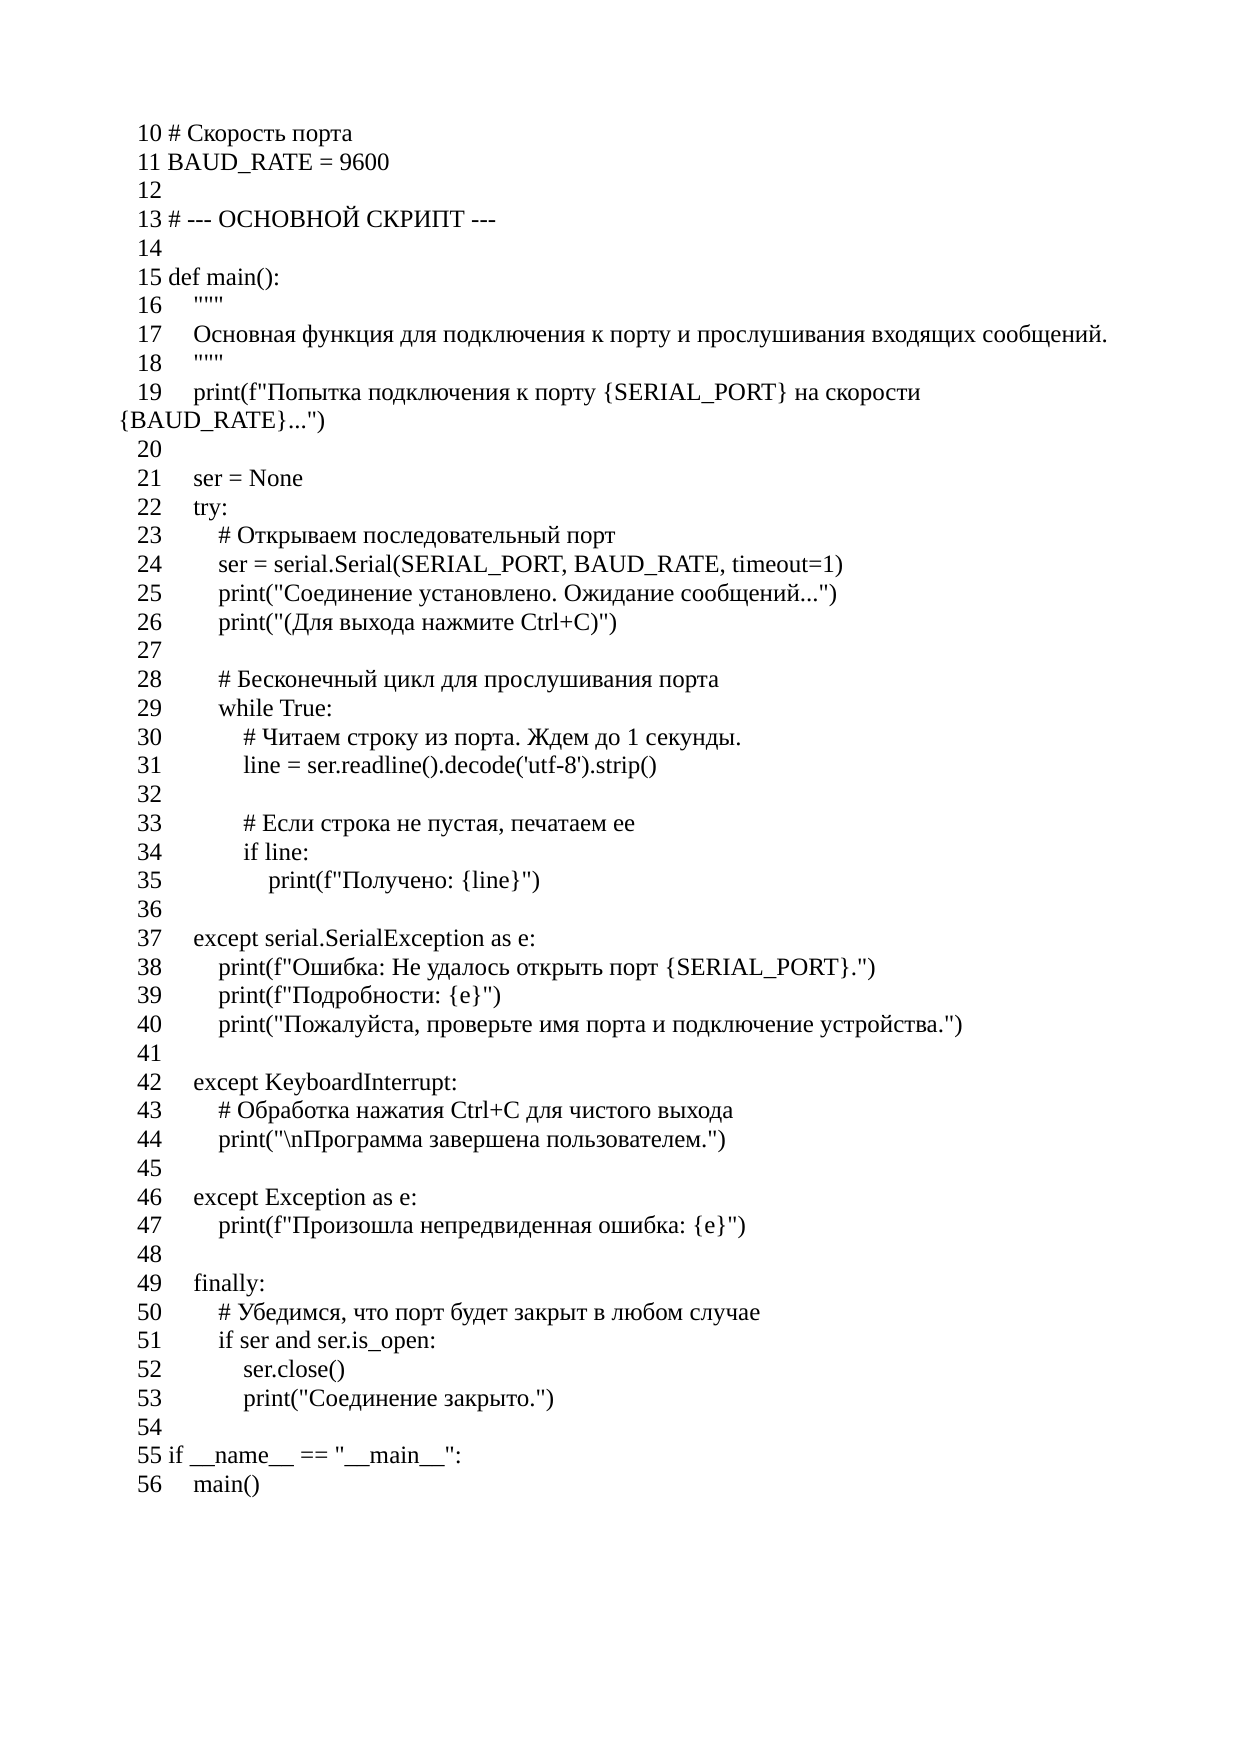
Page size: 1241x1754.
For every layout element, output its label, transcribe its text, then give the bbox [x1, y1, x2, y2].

text 27 [118, 636, 1122, 664]
text 15 def main(): [118, 262, 1122, 291]
text 21 ser = None [118, 463, 1122, 492]
text 14 [118, 233, 1122, 262]
text 34 if line: [118, 837, 1122, 866]
text 47 print(f"Произошла непредвиденная ошибка: {e}") [118, 1211, 1122, 1239]
text 42 except KeyboardInterrupt: [118, 1067, 1122, 1096]
text 37 except serial.SerialException as e: [118, 923, 1122, 952]
text 11 BAUD_RATE = 9600 [118, 147, 1122, 176]
text 54 [118, 1412, 1122, 1441]
text 23 # Открываем последовательный порт [118, 521, 1122, 549]
text 39 print(f"Подробности: {e}") [118, 981, 1122, 1009]
text 33 # Если строка не пустая, печатаем ее [118, 808, 1122, 837]
text 17 Основная функция для подключения к порту и прослушивания входящих сообщений. [118, 319, 1122, 348]
text 28 # Бесконечный цикл для прослушивания порта [118, 664, 1122, 693]
text 43 # Обработка нажатия Ctrl+C для чистого выхода [118, 1096, 1122, 1124]
text 13 # --- ОСНОВНОЙ СКРИПТ --- [118, 204, 1122, 233]
text 29 while True: [118, 693, 1122, 722]
text 19 print(f"Попытка подключения к порту {SERIAL_PORT} на скорости {BAUD_RATE}...") [118, 377, 1122, 434]
text 50 # Убедимся, что порт будет закрыт в любом случае [118, 1297, 1122, 1326]
text 49 finally: [118, 1268, 1122, 1297]
text 38 print(f"Ошибка: Не удалось открыть порт {SERIAL_PORT}.") [118, 952, 1122, 981]
text 24 ser = serial.Serial(SERIAL_PORT, BAUD_RATE, timeout=1) [118, 549, 1122, 578]
text 46 except Exception as e: [118, 1182, 1122, 1211]
text 52 ser.close() [118, 1354, 1122, 1383]
text 56 main() [118, 1469, 1122, 1498]
text 12 [118, 176, 1122, 204]
text 53 print("Соединение закрыто.") [118, 1383, 1122, 1412]
text 40 print("Пожалуйста, проверьте имя порта и подключение устройства.") [118, 1009, 1122, 1038]
text 51 if ser and ser.is_open: [118, 1326, 1122, 1354]
text 44 print("\nПрограмма завершена пользователем.") [118, 1124, 1122, 1153]
text 18 """ [118, 348, 1122, 377]
text 25 print("Соединение установлено. Ожидание сообщений...") [118, 578, 1122, 607]
text 31 line = ser.readline().decode('utf-8').strip() [118, 751, 1122, 779]
text 35 print(f"Получено: {line}") [118, 866, 1122, 894]
text 26 print("(Для выхода нажмите Ctrl+C)") [118, 607, 1122, 636]
text 55 if __name__ == "__main__": [118, 1441, 1122, 1469]
text 22 try: [118, 492, 1122, 521]
text 20 [118, 434, 1122, 463]
text 48 [118, 1239, 1122, 1268]
text 41 [118, 1038, 1122, 1067]
text 30 # Читаем строку из порта. Ждем до 1 секунды. [118, 722, 1122, 751]
text 36 [118, 894, 1122, 923]
text 45 [118, 1153, 1122, 1182]
text 10 # Скорость порта [118, 118, 1122, 147]
text 16 """ [118, 291, 1122, 319]
text 32 [118, 779, 1122, 808]
